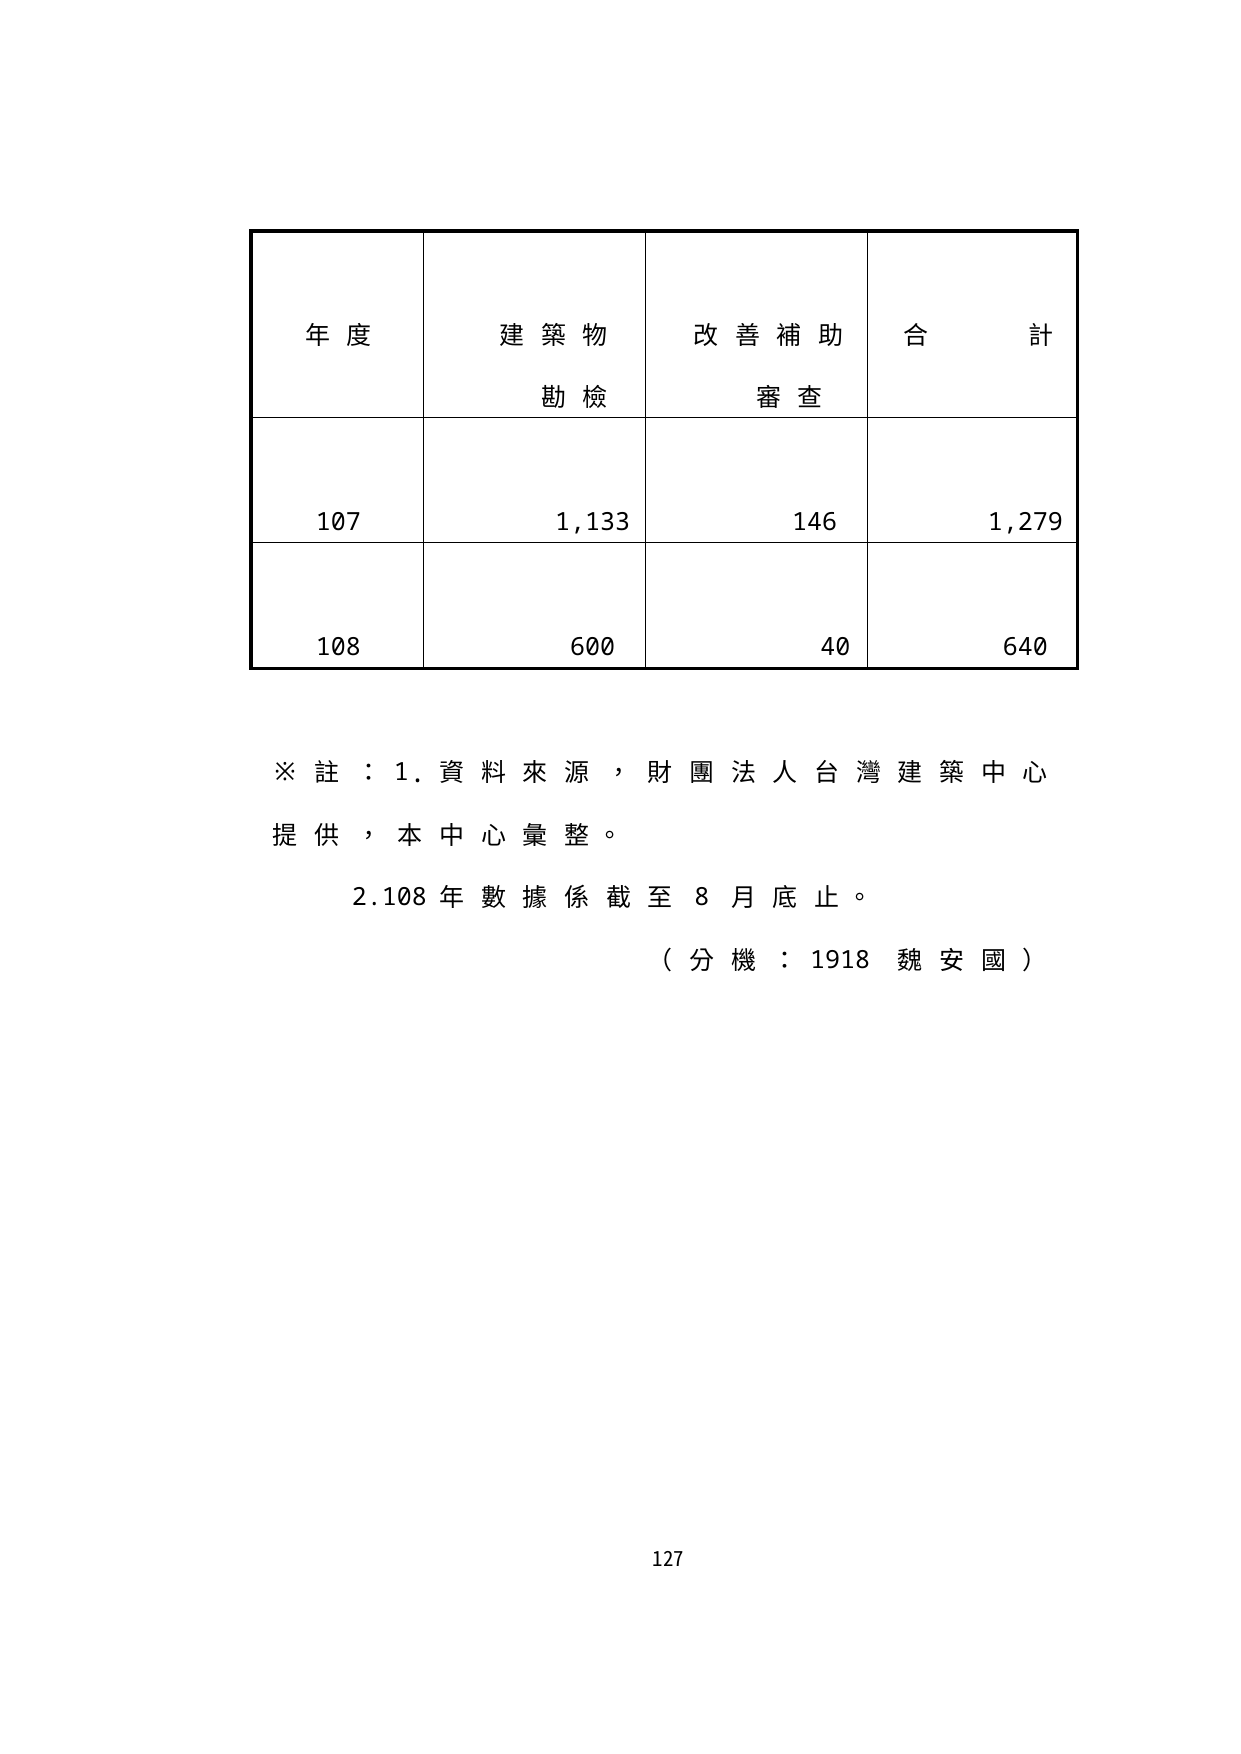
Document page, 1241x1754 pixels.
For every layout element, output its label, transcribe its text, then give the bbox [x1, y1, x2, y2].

table_cell 108 [253, 543, 423, 667]
text （分機：1918 魏安國） [181, 917, 1056, 979]
table_cell 600 [424, 543, 645, 667]
table_cell 640 [868, 543, 1076, 667]
table_cell 146 [646, 418, 867, 542]
table_cell 1,279 [868, 418, 1076, 542]
table_cell 40 [646, 543, 867, 667]
table_header 改善補助審查 [646, 233, 867, 417]
table_header 年度 [253, 233, 423, 417]
table_cell 1,133 [424, 418, 645, 542]
text ※註：1.資料來源，財團法人台灣建築中心提供，本中心彙整。 [233, 729, 1056, 854]
text 2.108年數據係截至8月底止。 [201, 854, 1056, 917]
table_header 建築物勘檢 [424, 233, 645, 417]
table_cell 107 [253, 418, 423, 542]
table_header 合 計 [868, 233, 1076, 417]
